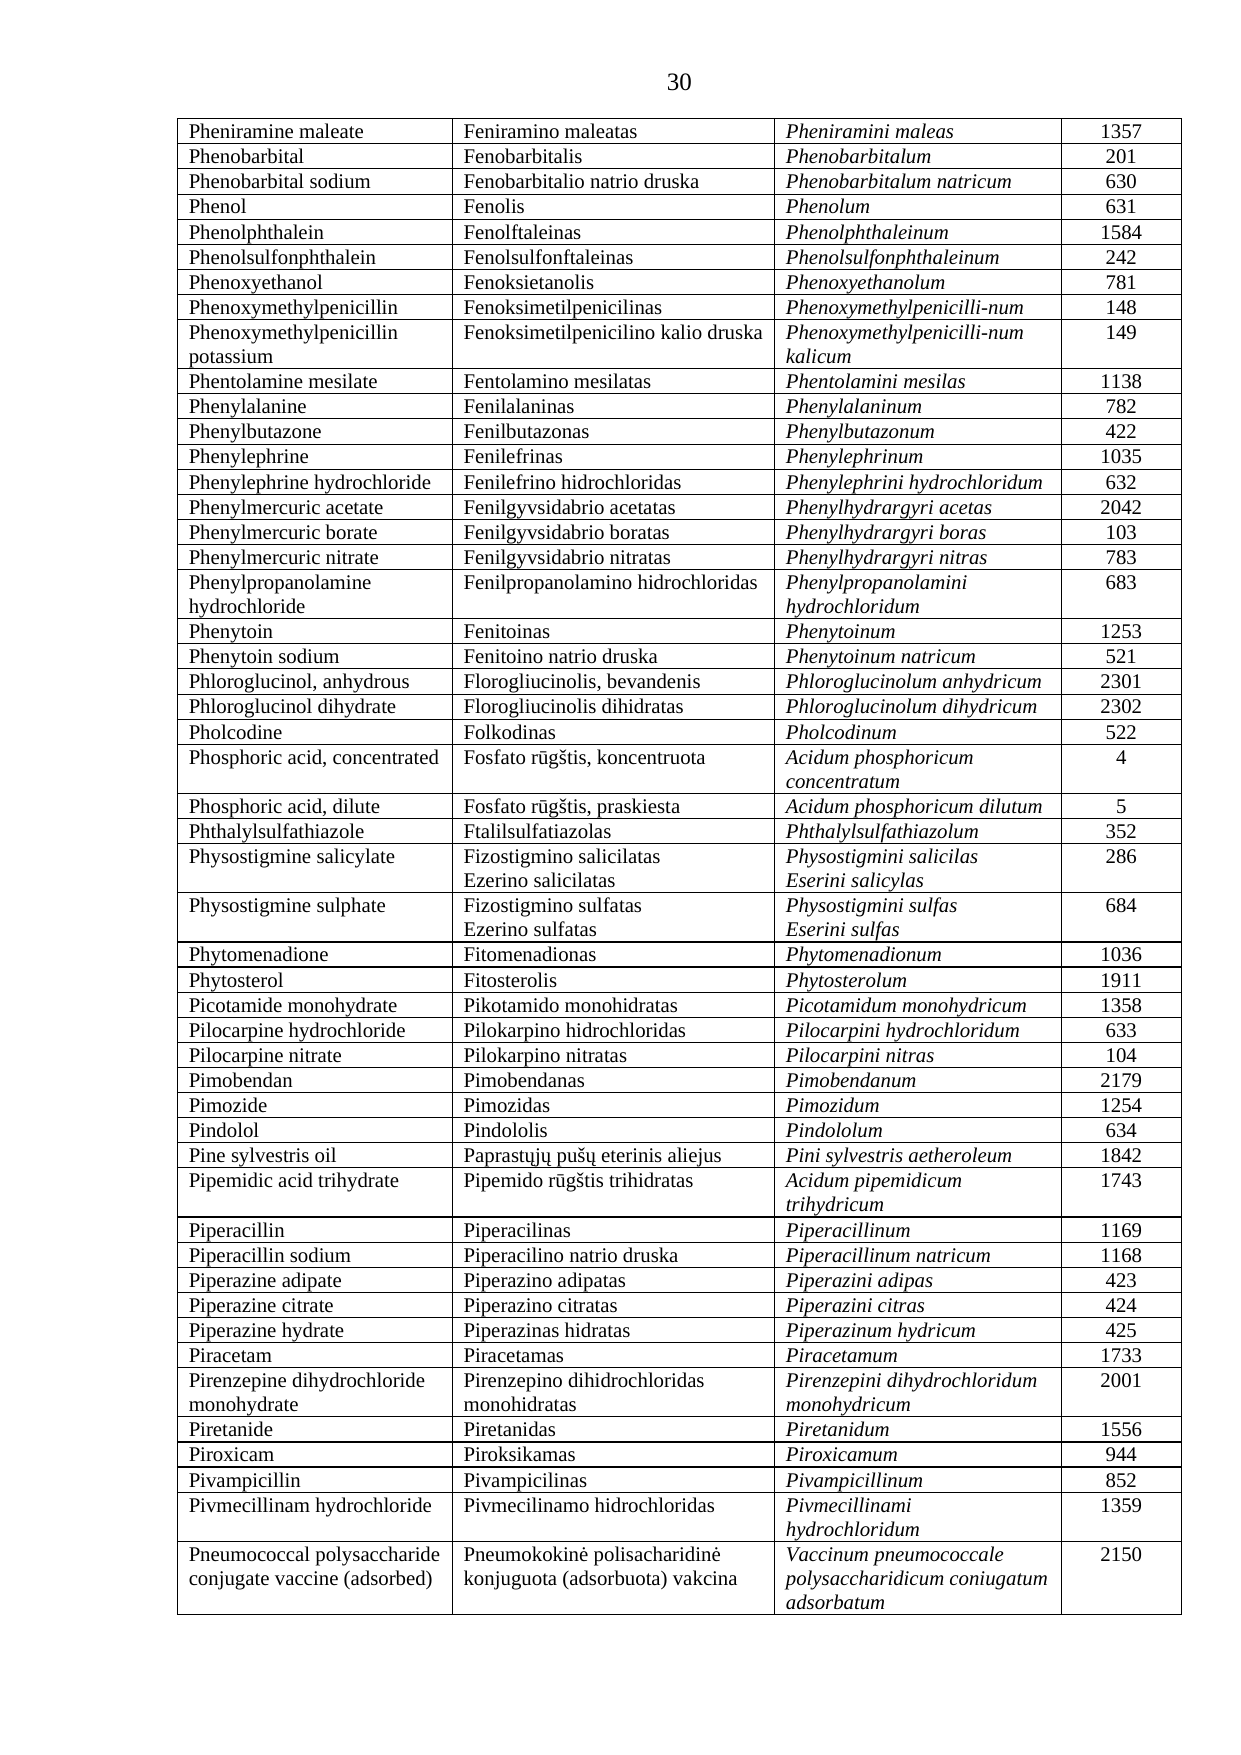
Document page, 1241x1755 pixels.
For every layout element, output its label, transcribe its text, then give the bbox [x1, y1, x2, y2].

table_cell 2301 [1062, 669, 1181, 693]
table_cell Phenytoin sodium [178, 644, 452, 668]
table_cell 783 [1062, 545, 1181, 569]
table_cell Pikotamido monohidratas [453, 993, 774, 1017]
table_cell 286 [1062, 844, 1181, 892]
table_cell Pipemidic acid trihydrate [178, 1168, 452, 1216]
table_cell Fentolamino mesilatas [453, 369, 774, 393]
table_cell Pindololis [453, 1118, 774, 1142]
table_cell Piretanidas [453, 1417, 774, 1441]
table_cell Florogliucinolis dihidratas [453, 695, 774, 718]
table_cell Phthalylsulfathiazole [178, 819, 452, 843]
table_cell Pheniramine maleate [178, 119, 452, 143]
table_cell 1138 [1062, 369, 1181, 393]
table_cell Phenylpropanolamini hydrochloridum [775, 570, 1061, 618]
table_cell 522 [1062, 720, 1181, 744]
table_cell 521 [1062, 644, 1181, 668]
table_cell Piracetam [178, 1343, 452, 1367]
table_cell Pimobendanas [453, 1068, 774, 1092]
table_cell Paprastųjų pušų eterinis aliejus [453, 1143, 774, 1167]
table_cell Piperazini citras [775, 1293, 1061, 1317]
table_cell 242 [1062, 245, 1181, 269]
table_cell Pholcodinum [775, 720, 1061, 744]
table_cell 4 [1062, 745, 1181, 793]
table_cell Fizostigmino sulfatas Ezerino sulfatas [453, 893, 774, 941]
table_cell Phenoxymethylpenicillin potassium [178, 320, 452, 368]
table_cell Fenilgyvsidabrio nitratas [453, 545, 774, 569]
table_cell Piracetamum [775, 1343, 1061, 1367]
table_cell Phenolum [775, 195, 1061, 218]
table_cell 683 [1062, 570, 1181, 618]
table_cell Fizostigmino salicilatas Ezerino salicilatas [453, 844, 774, 892]
table_cell Pilocarpini nitras [775, 1043, 1061, 1067]
table_cell Phenobarbital sodium [178, 169, 452, 193]
table_cell Pimozide [178, 1093, 452, 1117]
table_cell Piperacilinas [453, 1218, 774, 1242]
table_cell Pivampicillin [178, 1468, 452, 1492]
table_cell Fenolftaleinas [453, 220, 774, 244]
table_cell 633 [1062, 1018, 1181, 1042]
table_cell Phenylalanine [178, 394, 452, 418]
table_cell Florogliucinolis, bevandenis [453, 669, 774, 693]
table_cell Phloroglucinolum anhydricum [775, 669, 1061, 693]
table_cell Phenylpropanolamine hydrochloride [178, 570, 452, 618]
table_cell Piperazine adipate [178, 1268, 452, 1292]
table_cell Phenoxyethanol [178, 270, 452, 294]
table_cell Acidum phosphoricum concentratum [775, 745, 1061, 793]
table_cell Phenolsulfonphthalein [178, 245, 452, 269]
table_cell Pilokarpino hidrochloridas [453, 1018, 774, 1042]
table_cell 1358 [1062, 993, 1181, 1017]
table_cell Feniramino maleatas [453, 119, 774, 143]
table_cell Pindolol [178, 1118, 452, 1142]
table_cell 852 [1062, 1468, 1181, 1492]
table_cell Phenytoinum [775, 619, 1061, 643]
table_cell Pimobendan [178, 1068, 452, 1092]
table_cell Phentolamine mesilate [178, 369, 452, 393]
table_cell Ftalilsulfatiazolas [453, 819, 774, 843]
table_cell Pine sylvestris oil [178, 1143, 452, 1167]
table_cell 1254 [1062, 1093, 1181, 1117]
table_cell 422 [1062, 419, 1181, 443]
table_cell Phenol [178, 195, 452, 218]
table_cell Physostigmine sulphate [178, 893, 452, 941]
table_cell 424 [1062, 1293, 1181, 1317]
table_cell Piperazino citratas [453, 1293, 774, 1317]
table_cell Pilocarpine nitrate [178, 1043, 452, 1067]
table_cell 103 [1062, 520, 1181, 544]
table_cell Pivampicilinas [453, 1468, 774, 1492]
table_cell Pilocarpini hydrochloridum [775, 1018, 1061, 1042]
table_cell Picotamide monohydrate [178, 993, 452, 1017]
table_cell Phenylmercuric acetate [178, 495, 452, 519]
table_cell 148 [1062, 295, 1181, 319]
table_cell Fenilalaninas [453, 394, 774, 418]
table_cell Phenoxymethylpenicilli-num [775, 295, 1061, 319]
table_cell Folkodinas [453, 720, 774, 744]
table_cell 781 [1062, 270, 1181, 294]
table_cell Piperacillinum natricum [775, 1243, 1061, 1267]
table_cell Phenytoinum natricum [775, 644, 1061, 668]
table_cell 944 [1062, 1443, 1181, 1466]
table_cell 1035 [1062, 445, 1181, 468]
table_cell 5 [1062, 794, 1181, 818]
table_cell Piperazine hydrate [178, 1318, 452, 1342]
table_cell Fenilgyvsidabrio acetatas [453, 495, 774, 519]
table_cell Acidum phosphoricum dilutum [775, 794, 1061, 818]
table_cell Pheniramini maleas [775, 119, 1061, 143]
table_cell 2150 [1062, 1542, 1181, 1614]
table_cell Phenobarbitalum natricum [775, 169, 1061, 193]
table_cell Phenylephrinum [775, 445, 1061, 468]
table_cell 1359 [1062, 1493, 1181, 1541]
table_cell Phenylhydrargyri acetas [775, 495, 1061, 519]
table_cell Phenylephrini hydrochloridum [775, 470, 1061, 494]
table_cell 1584 [1062, 220, 1181, 244]
table_cell Pimobendanum [775, 1068, 1061, 1092]
table_cell Pivampicillinum [775, 1468, 1061, 1492]
table_cell Pirenzepini dihydrochloridum monohydricum [775, 1368, 1061, 1416]
table_cell Piperazine citrate [178, 1293, 452, 1317]
table_cell Fenoksimetilpenicilinas [453, 295, 774, 319]
table_cell 2179 [1062, 1068, 1181, 1092]
table_cell 201 [1062, 144, 1181, 168]
table_cell Phenoxymethylpenicilli-num kalicum [775, 320, 1061, 368]
table_cell Pirenzepine dihydrochloride monohydrate [178, 1368, 452, 1416]
table_cell Phloroglucinol, anhydrous [178, 669, 452, 693]
table_cell Piracetamas [453, 1343, 774, 1367]
table_cell Phenylbutazone [178, 419, 452, 443]
table_cell 2001 [1062, 1368, 1181, 1416]
table_cell Phenobarbitalum [775, 144, 1061, 168]
table_cell Phytosterol [178, 968, 452, 992]
table_cell Fenoksietanolis [453, 270, 774, 294]
table_cell Fenitoino natrio druska [453, 644, 774, 668]
table_cell Phosphoric acid, concentrated [178, 745, 452, 793]
table_cell Phenylalaninum [775, 394, 1061, 418]
table_cell Phenylmercuric borate [178, 520, 452, 544]
table_cell Piperacillinum [775, 1218, 1061, 1242]
table_cell Physostigmini salicilas Eserini salicylas [775, 844, 1061, 892]
table_cell 631 [1062, 195, 1181, 218]
table_cell Piretanide [178, 1417, 452, 1441]
table_cell 352 [1062, 819, 1181, 843]
table_cell Phenylephrine hydrochloride [178, 470, 452, 494]
table_cell Fenilbutazonas [453, 419, 774, 443]
table_cell Piperacillin sodium [178, 1243, 452, 1267]
table_cell Fitomenadionas [453, 943, 774, 966]
table_cell 1253 [1062, 619, 1181, 643]
table_cell 632 [1062, 470, 1181, 494]
table_cell Phytosterolum [775, 968, 1061, 992]
table_cell Pimozidas [453, 1093, 774, 1117]
table_cell Phloroglucinol dihydrate [178, 695, 452, 718]
table_cell Vaccinum pneumococcale polysaccharidicum coniugatum adsorbatum [775, 1542, 1061, 1614]
table_cell 1743 [1062, 1168, 1181, 1216]
table_cell 149 [1062, 320, 1181, 368]
table_cell 2302 [1062, 695, 1181, 718]
table_cell Fenobarbitalio natrio druska [453, 169, 774, 193]
table_cell Piretanidum [775, 1417, 1061, 1441]
table_cell 1842 [1062, 1143, 1181, 1167]
table_cell Pindololum [775, 1118, 1061, 1142]
table_cell Physostigmine salicylate [178, 844, 452, 892]
table_cell Phosphoric acid, dilute [178, 794, 452, 818]
table_cell Phenylephrine [178, 445, 452, 468]
table_cell Fosfato rūgštis, koncentruota [453, 745, 774, 793]
table_cell Phenoxyethanolum [775, 270, 1061, 294]
table_cell Pneumococcal polysaccharide conjugate vaccine (adsorbed) [178, 1542, 452, 1614]
table_cell Fenilefrinas [453, 445, 774, 468]
table_cell Phenylhydrargyri boras [775, 520, 1061, 544]
table_cell Phytomenadionum [775, 943, 1061, 966]
table_cell Phenylhydrargyri nitras [775, 545, 1061, 569]
table_cell 1556 [1062, 1417, 1181, 1441]
table_cell Fosfato rūgštis, praskiesta [453, 794, 774, 818]
table_cell Phenolsulfonphthaleinum [775, 245, 1061, 269]
table_cell 1169 [1062, 1218, 1181, 1242]
table_cell Fitosterolis [453, 968, 774, 992]
table_cell Acidum pipemidicum trihydricum [775, 1168, 1061, 1216]
table_cell Pivmecillinami hydrochloridum [775, 1493, 1061, 1541]
table_cell Physostigmini sulfas Eserini sulfas [775, 893, 1061, 941]
table_cell Phentolamini mesilas [775, 369, 1061, 393]
table_cell 634 [1062, 1118, 1181, 1142]
table_cell Phenobarbital [178, 144, 452, 168]
table_cell Phloroglucinolum dihydricum [775, 695, 1061, 718]
table_cell Pilokarpino nitratas [453, 1043, 774, 1067]
table_cell Pneumokokinė polisacharidinė konjuguota (adsorbuota) vakcina [453, 1542, 774, 1614]
table_cell Phytomenadione [178, 943, 452, 966]
table_cell Pholcodine [178, 720, 452, 744]
table_cell 1733 [1062, 1343, 1181, 1367]
table_cell Piroksikamas [453, 1443, 774, 1466]
table_cell Fenolis [453, 195, 774, 218]
table_cell Fenobarbitalis [453, 144, 774, 168]
table_cell Pimozidum [775, 1093, 1061, 1117]
table_cell Pini sylvestris aetheroleum [775, 1143, 1061, 1167]
table_cell Pirenzepino dihidrochloridas monohidratas [453, 1368, 774, 1416]
table_cell 630 [1062, 169, 1181, 193]
table_cell Pivmecillinam hydrochloride [178, 1493, 452, 1541]
table_cell Fenilefrino hidrochloridas [453, 470, 774, 494]
table_cell 782 [1062, 394, 1181, 418]
table_cell Fenoksimetilpenicilino kalio druska [453, 320, 774, 368]
table_cell 684 [1062, 893, 1181, 941]
table_cell Piroxicam [178, 1443, 452, 1466]
table_cell Pilocarpine hydrochloride [178, 1018, 452, 1042]
table_cell Piperacilino natrio druska [453, 1243, 774, 1267]
table_cell Phenoxymethylpenicillin [178, 295, 452, 319]
table_cell Picotamidum monohydricum [775, 993, 1061, 1017]
table_cell Fenilpropanolamino hidrochloridas [453, 570, 774, 618]
table_cell Phenolphthaleinum [775, 220, 1061, 244]
table_cell 2042 [1062, 495, 1181, 519]
table_cell Piperazinum hydricum [775, 1318, 1061, 1342]
table_cell 104 [1062, 1043, 1181, 1067]
table_cell Phthalylsulfathiazolum [775, 819, 1061, 843]
table_cell Pivmecilinamo hidrochloridas [453, 1493, 774, 1541]
table_cell 1357 [1062, 119, 1181, 143]
table_cell Piperazinas hidratas [453, 1318, 774, 1342]
table_cell Fenolsulfonftaleinas [453, 245, 774, 269]
table_cell 1036 [1062, 943, 1181, 966]
table_cell Pipemido rūgštis trihidratas [453, 1168, 774, 1216]
table_cell Phenolphthalein [178, 220, 452, 244]
table_cell Phenytoin [178, 619, 452, 643]
table_cell Piperazino adipatas [453, 1268, 774, 1292]
table_cell Phenylbutazonum [775, 419, 1061, 443]
table_cell Phenylmercuric nitrate [178, 545, 452, 569]
table_cell 1911 [1062, 968, 1181, 992]
table_cell 425 [1062, 1318, 1181, 1342]
table_cell 423 [1062, 1268, 1181, 1292]
table_cell Fenitoinas [453, 619, 774, 643]
table_cell Piperazini adipas [775, 1268, 1061, 1292]
table_cell Piperacillin [178, 1218, 452, 1242]
table_cell Piroxicamum [775, 1443, 1061, 1466]
table_cell Fenilgyvsidabrio boratas [453, 520, 774, 544]
table_cell 1168 [1062, 1243, 1181, 1267]
